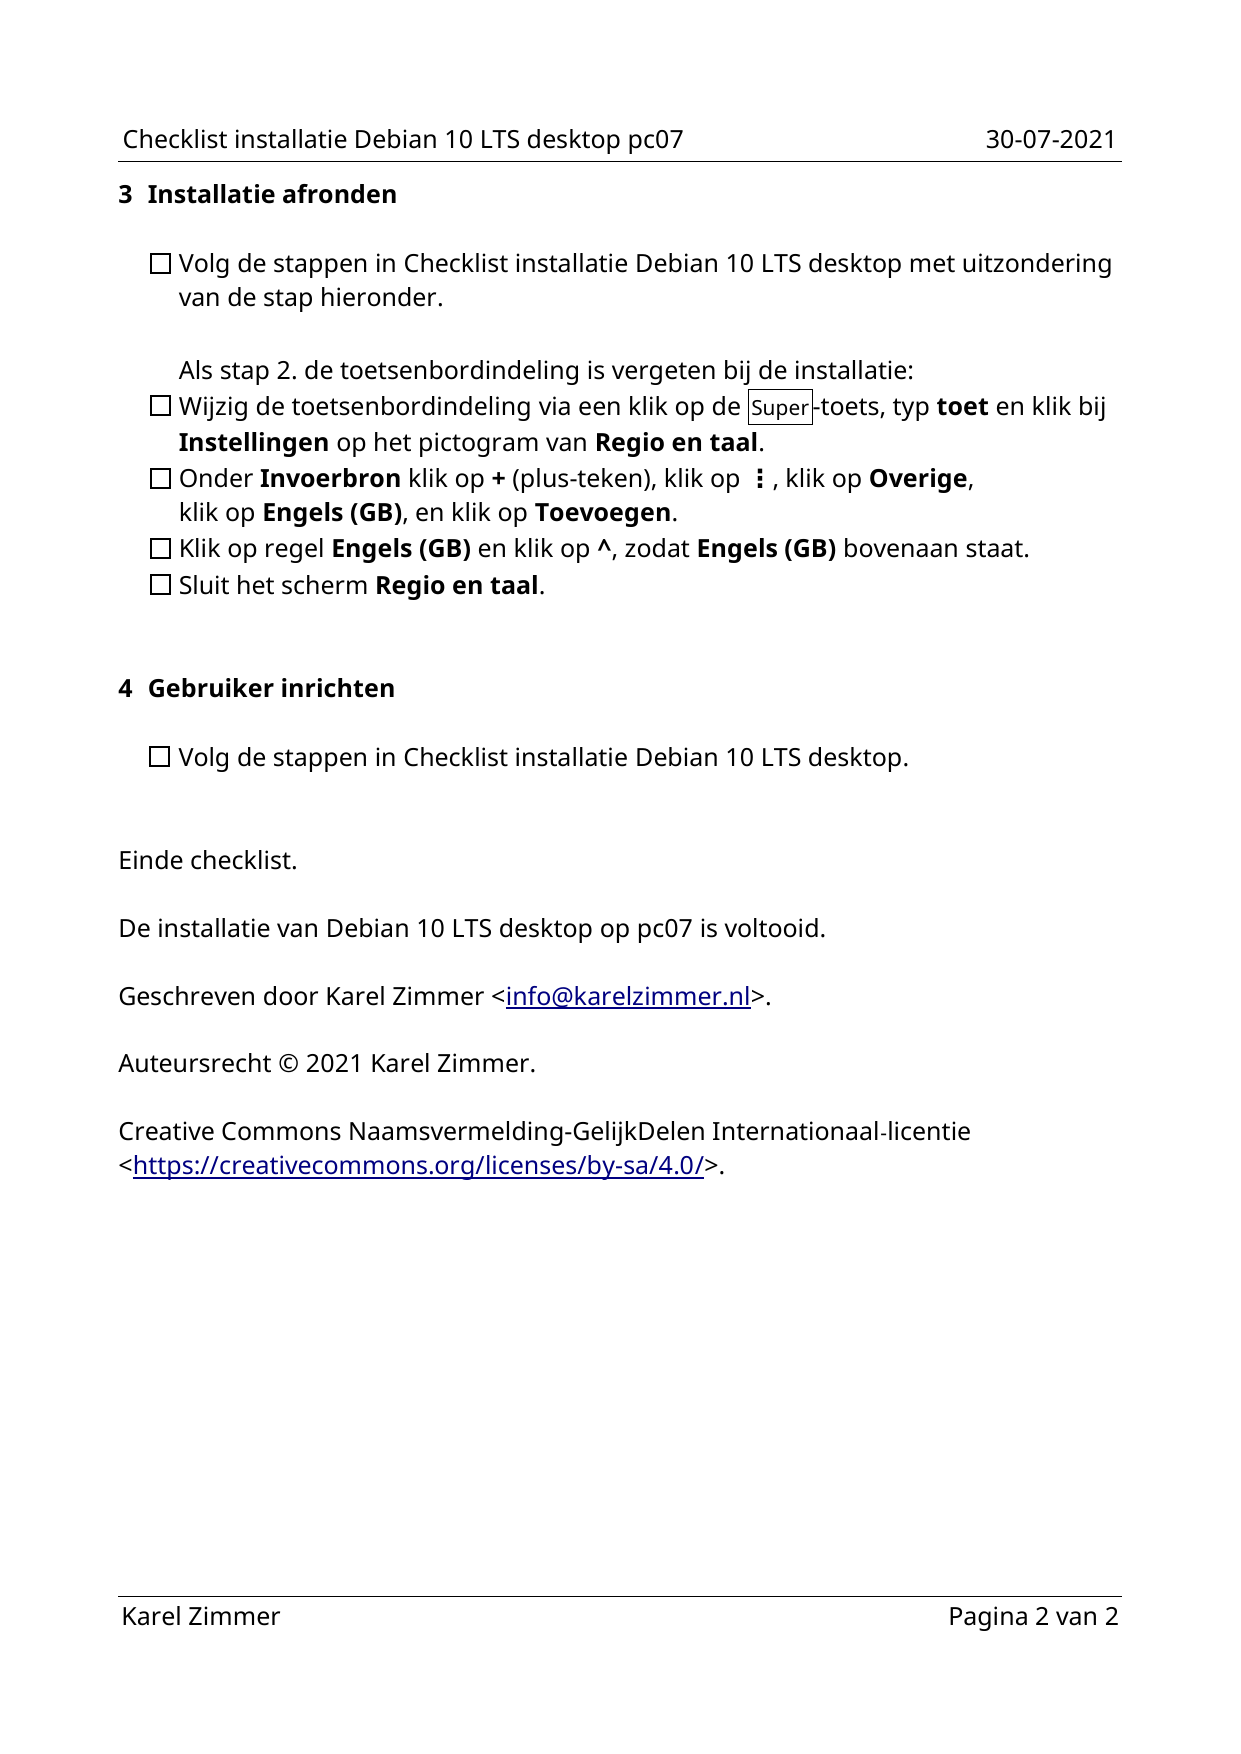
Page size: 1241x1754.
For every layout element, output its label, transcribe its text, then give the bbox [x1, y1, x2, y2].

table_cell [142, 351, 177, 388]
list Gebruiker inrichten [118, 671, 1122, 704]
table_cell Onder Invoerbron klik op + (plus-teken), klik op ⋮, klik op Overige, klik op Engels (GB), en klik op Toevoegen. [177, 460, 1120, 530]
table_cell [142, 460, 177, 530]
table_cell Als stap 2. de toetsenbordindeling is vergeten bij de installatie: [177, 351, 1120, 388]
table_header Volg de stappen in Checklist installatie Debian 10 LTS desktop. [177, 739, 1120, 775]
table_header [141, 739, 177, 775]
table_cell [142, 530, 177, 566]
text Geschreven door Karel Zimmer <info@karelzimmer.nl>. [118, 978, 1122, 1012]
text Auteursrecht © 2021 Karel Zimmer. [118, 1046, 1122, 1080]
table_cell Klik op regel Engels (GB) en klik op ^, zodat Engels (GB) bovenaan staat. [177, 530, 1120, 566]
table_header [142, 245, 177, 315]
table_cell [142, 315, 177, 351]
table_cell Wijzig de toetsenbordindeling via een klik op de Super-toets, typ toet en klik bij Instellingen op het pictogram van Regio en taal. [177, 388, 1120, 460]
text Einde checklist. [118, 843, 1122, 877]
table_cell [177, 315, 1120, 351]
table_header Volg de stappen in Checklist installatie Debian 10 LTS desktop met uitzondering van de stap hieronder. [177, 245, 1120, 315]
list Installatie afronden [118, 177, 1122, 211]
table_cell [142, 566, 177, 603]
text Creative Commons Naamsvermelding-GelijkDelen Internationaal-licentie <https://creativecommons.org/licenses/by-sa/4.0/>. [118, 1114, 1122, 1182]
text De installatie van Debian 10 LTS desktop op pc07 is voltooid. [118, 911, 1122, 944]
table_cell [142, 388, 177, 460]
table_cell Sluit het scherm Regio en taal. [177, 566, 1120, 603]
